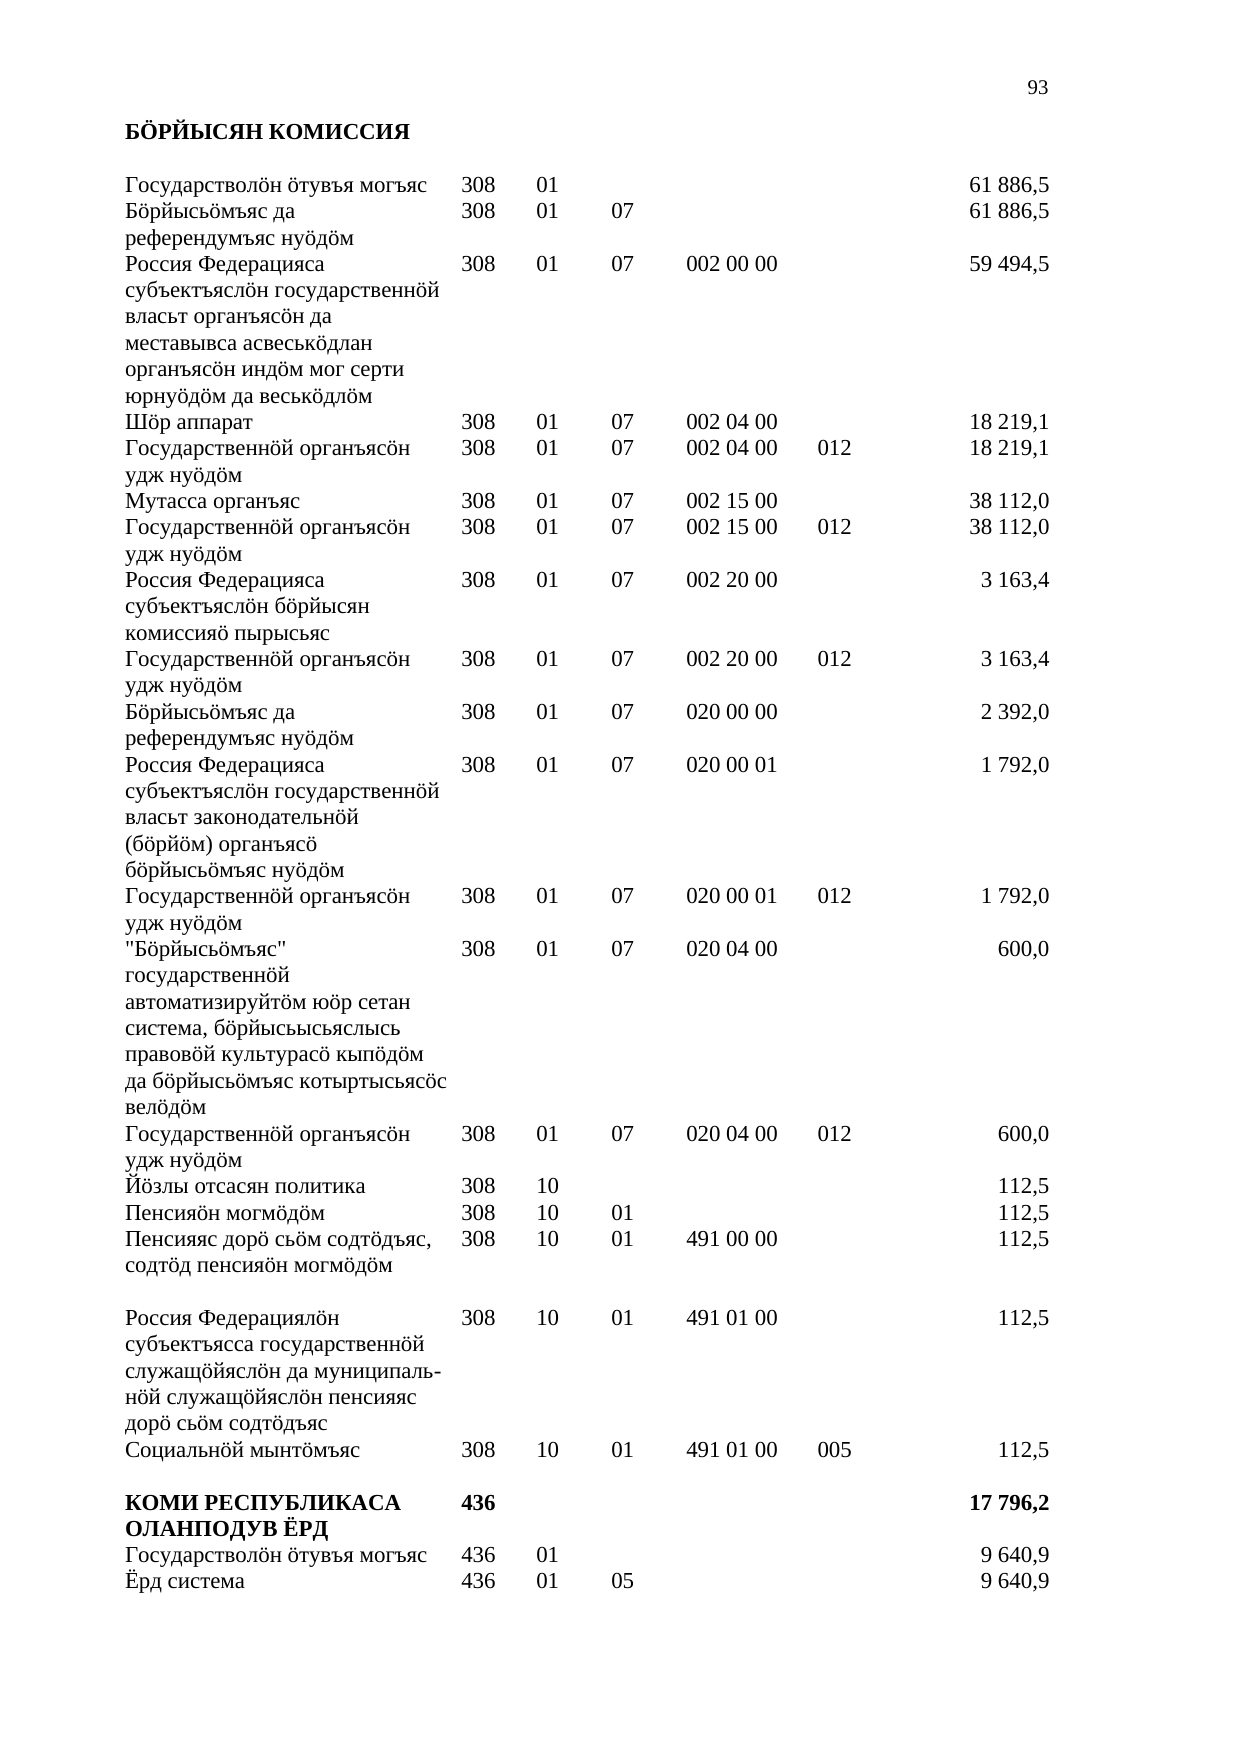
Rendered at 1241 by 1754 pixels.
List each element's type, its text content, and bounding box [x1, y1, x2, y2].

table_cell 112,5 [886, 1304, 1055, 1436]
table_cell 600,0 [886, 1120, 1055, 1172]
table_cell 17 796,2 [886, 1489, 1055, 1541]
table_cell 308 [455, 250, 530, 408]
table_cell БÖРЙЫСЯН КОМИССИЯ [119, 118, 455, 171]
table_cell 05 [605, 1568, 680, 1594]
table_cell [530, 1489, 605, 1541]
table_cell [1055, 566, 1093, 645]
table_cell 01 [530, 1120, 605, 1172]
table_cell Ёрд система [119, 1568, 455, 1594]
table_cell [680, 1172, 811, 1199]
table_cell КОМИ РЕСПУБЛИКАСА ОЛАНПОДУВ ЁРД [119, 1489, 455, 1541]
table_cell 01 [530, 751, 605, 882]
table_cell 436 [455, 1489, 530, 1541]
table_cell 01 [530, 698, 605, 751]
table_cell 01 [530, 514, 605, 566]
table_cell 308 [455, 883, 530, 935]
table_cell [605, 171, 680, 197]
table_cell 308 [455, 514, 530, 566]
table_cell Государственнöй органъясöн удж нуöдöм [119, 514, 455, 566]
table_cell 01 [530, 434, 605, 487]
table_cell [811, 698, 886, 751]
table_cell [811, 171, 886, 197]
table_cell [1055, 1304, 1093, 1436]
table_cell [811, 408, 886, 434]
table_cell Государстволöн öтувъя могъяс [119, 171, 455, 197]
table_cell [1055, 171, 1093, 197]
table_cell 01 [530, 487, 605, 513]
table_cell 005 [811, 1436, 886, 1488]
table_cell 01 [530, 645, 605, 698]
table_cell 308 [455, 751, 530, 882]
table_cell 01 [530, 1541, 605, 1568]
table_cell 020 00 00 [680, 698, 811, 751]
table_cell [1055, 1225, 1093, 1304]
table_cell [811, 1199, 886, 1225]
table_cell [811, 1541, 886, 1568]
table_cell 020 00 01 [680, 883, 811, 935]
table_cell 01 [605, 1199, 680, 1225]
table_cell [1055, 1541, 1093, 1568]
table_cell Россия Федерацияса субъектъяслöн бöрйысян комиссияö пырысьяс [119, 566, 455, 645]
table_cell 61 886,5 [886, 171, 1055, 197]
table_cell 01 [605, 1304, 680, 1436]
table_cell [1055, 1199, 1093, 1225]
table_cell Бöрйысьöмъяс да референдумъяс нуöдöм [119, 197, 455, 250]
table_cell [1055, 250, 1093, 408]
table_cell 308 [455, 935, 530, 1119]
table_cell 1 792,0 [886, 883, 1055, 935]
table_cell [680, 118, 811, 171]
table_cell Россия Федерацияса субъектъяслöн государственнöй власьт законодательнöй (бöрйöм) органъясö бöрйысьöмъяс нуöдöм [119, 751, 455, 882]
table_cell 07 [605, 408, 680, 434]
table_cell [886, 118, 1055, 171]
table_cell 436 [455, 1541, 530, 1568]
table_cell Россия Федерацияса субъектъяслöн государственнöй власьт органъясöн да меставывса асвеськöдлан органъясöн индöм мог серти юрнуöдöм да веськöдлöм [119, 250, 455, 408]
table_cell 07 [605, 1120, 680, 1172]
table_cell [811, 751, 886, 882]
table_cell [1055, 487, 1093, 513]
table_cell Государственнöй органъясöн удж нуöдöм [119, 883, 455, 935]
table_cell [1055, 935, 1093, 1119]
table_cell 07 [605, 883, 680, 935]
table_cell 002 20 00 [680, 566, 811, 645]
table_cell 01 [530, 250, 605, 408]
table_cell [1055, 408, 1093, 434]
table_cell 18 219,1 [886, 408, 1055, 434]
table_cell 012 [811, 514, 886, 566]
table_cell 002 00 00 [680, 250, 811, 408]
table_cell 01 [530, 1568, 605, 1594]
table_cell 308 [455, 1436, 530, 1488]
table_cell [1055, 197, 1093, 250]
table_cell 1 792,0 [886, 751, 1055, 882]
table_cell 07 [605, 751, 680, 882]
table_cell [530, 118, 605, 171]
table_cell [680, 1568, 811, 1594]
table_cell 07 [605, 514, 680, 566]
table_cell [811, 1304, 886, 1436]
table_cell 308 [455, 408, 530, 434]
table_cell 10 [530, 1199, 605, 1225]
table_cell 07 [605, 250, 680, 408]
table_cell [811, 1568, 886, 1594]
table_cell Государственнöй органъясöн удж нуöдöм [119, 645, 455, 698]
table_cell 308 [455, 1304, 530, 1436]
table_cell 10 [530, 1304, 605, 1436]
table_cell [1055, 118, 1093, 171]
table_cell 18 219,1 [886, 434, 1055, 487]
table_cell 07 [605, 566, 680, 645]
table_cell [605, 1541, 680, 1568]
table_cell 10 [530, 1436, 605, 1488]
table_cell 308 [455, 487, 530, 513]
table_cell Пенсияöн могмöдöм [119, 1199, 455, 1225]
table_cell 012 [811, 883, 886, 935]
table_cell [455, 118, 530, 171]
table_cell 07 [605, 698, 680, 751]
table_cell [811, 935, 886, 1119]
table_cell 112,5 [886, 1199, 1055, 1225]
table_cell [811, 250, 886, 408]
table_cell 308 [455, 197, 530, 250]
table_cell [811, 487, 886, 513]
table_cell 308 [455, 1199, 530, 1225]
table_cell 308 [455, 698, 530, 751]
table_cell 112,5 [886, 1172, 1055, 1199]
table_cell 002 15 00 [680, 487, 811, 513]
table_cell 01 [530, 171, 605, 197]
table_cell [811, 1225, 886, 1304]
table_cell 491 00 00 [680, 1225, 811, 1304]
table_cell 491 01 00 [680, 1304, 811, 1436]
table_cell [1055, 883, 1093, 935]
table_cell 59 494,5 [886, 250, 1055, 408]
table_cell [1055, 645, 1093, 698]
table_cell [811, 118, 886, 171]
table_cell 308 [455, 1225, 530, 1304]
table_cell 9 640,9 [886, 1568, 1055, 1594]
table_cell 012 [811, 434, 886, 487]
table_cell [811, 1489, 886, 1541]
table_cell "Бöрйысьöмъяс" государственнöй автоматизируйтöм юöр сетан система, бöрйысьысьяслысь правовöй культурасö кыпöдöм да бöрйысьöмъяс котыртысьясöс велöдöм [119, 935, 455, 1119]
table_cell 012 [811, 645, 886, 698]
table_cell 308 [455, 645, 530, 698]
table_cell 38 112,0 [886, 487, 1055, 513]
table_cell 10 [530, 1225, 605, 1304]
table_cell [1055, 698, 1093, 751]
table_cell 07 [605, 197, 680, 250]
table_cell 07 [605, 645, 680, 698]
table_cell 308 [455, 434, 530, 487]
table_cell 07 [605, 434, 680, 487]
table_cell 020 04 00 [680, 1120, 811, 1172]
table_cell 308 [455, 1120, 530, 1172]
table_cell 01 [605, 1436, 680, 1488]
table_cell [1055, 1568, 1093, 1594]
table_cell 002 04 00 [680, 434, 811, 487]
table_cell [605, 118, 680, 171]
table_cell [1055, 751, 1093, 882]
table_cell 01 [605, 1225, 680, 1304]
table_cell [605, 1172, 680, 1199]
table_cell 07 [605, 935, 680, 1119]
table_cell 2 392,0 [886, 698, 1055, 751]
table_cell 600,0 [886, 935, 1055, 1119]
table_cell 002 15 00 [680, 514, 811, 566]
table_cell [680, 1489, 811, 1541]
table_cell [1055, 1172, 1093, 1199]
table_cell 002 20 00 [680, 645, 811, 698]
table_cell 07 [605, 487, 680, 513]
table_cell [605, 1489, 680, 1541]
table_cell Пенсияяс дорö сьöм содтöдъяс, содтöд пенсияöн могмöдöм [119, 1225, 455, 1304]
table_cell Бöрйысьöмъяс да референдумъяс нуöдöм [119, 698, 455, 751]
table_cell [811, 566, 886, 645]
table_cell [1055, 434, 1093, 487]
table_cell [680, 197, 811, 250]
table_cell 9 640,9 [886, 1541, 1055, 1568]
table_cell 61 886,5 [886, 197, 1055, 250]
table_cell 01 [530, 566, 605, 645]
table_cell 112,5 [886, 1436, 1055, 1488]
table_cell [1055, 1489, 1093, 1541]
table_cell 012 [811, 1120, 886, 1172]
table_cell 3 163,4 [886, 566, 1055, 645]
table_cell 38 112,0 [886, 514, 1055, 566]
table_cell 020 04 00 [680, 935, 811, 1119]
table_cell Шöр аппарат [119, 408, 455, 434]
table_cell Государственнöй органъясöн удж нуöдöм [119, 1120, 455, 1172]
table_cell 01 [530, 883, 605, 935]
table_cell [811, 1172, 886, 1199]
table_cell Государственнöй органъясöн удж нуöдöм [119, 434, 455, 487]
table_cell 112,5 [886, 1225, 1055, 1304]
table_cell Государстволöн öтувъя могъяс [119, 1541, 455, 1568]
table_cell [680, 171, 811, 197]
table_cell [1055, 514, 1093, 566]
table_cell Мутасса органъяс [119, 487, 455, 513]
table_cell [1055, 1436, 1093, 1488]
table_cell [680, 1541, 811, 1568]
table_cell [1055, 1120, 1093, 1172]
table_cell [811, 197, 886, 250]
table_cell 308 [455, 1172, 530, 1199]
table_cell 10 [530, 1172, 605, 1199]
table_cell Социальнöй мынтöмъяс [119, 1436, 455, 1488]
table_cell 491 01 00 [680, 1436, 811, 1488]
table_cell Россия Федерациялöн субъектъясса государственнöй служащöй­яс­лöн да муниципаль­нöй служа­щöй­яслöн пенсияяс дорö сьöм содтöдъяс [119, 1304, 455, 1436]
table_cell 01 [530, 197, 605, 250]
table_cell Йöзлы отсасян политика [119, 1172, 455, 1199]
table_cell 308 [455, 171, 530, 197]
table_cell [680, 1199, 811, 1225]
table_cell 3 163,4 [886, 645, 1055, 698]
table_cell 436 [455, 1568, 530, 1594]
table_cell 002 04 00 [680, 408, 811, 434]
table_cell 01 [530, 408, 605, 434]
table_cell 308 [455, 566, 530, 645]
table_cell 01 [530, 935, 605, 1119]
table_cell 020 00 01 [680, 751, 811, 882]
